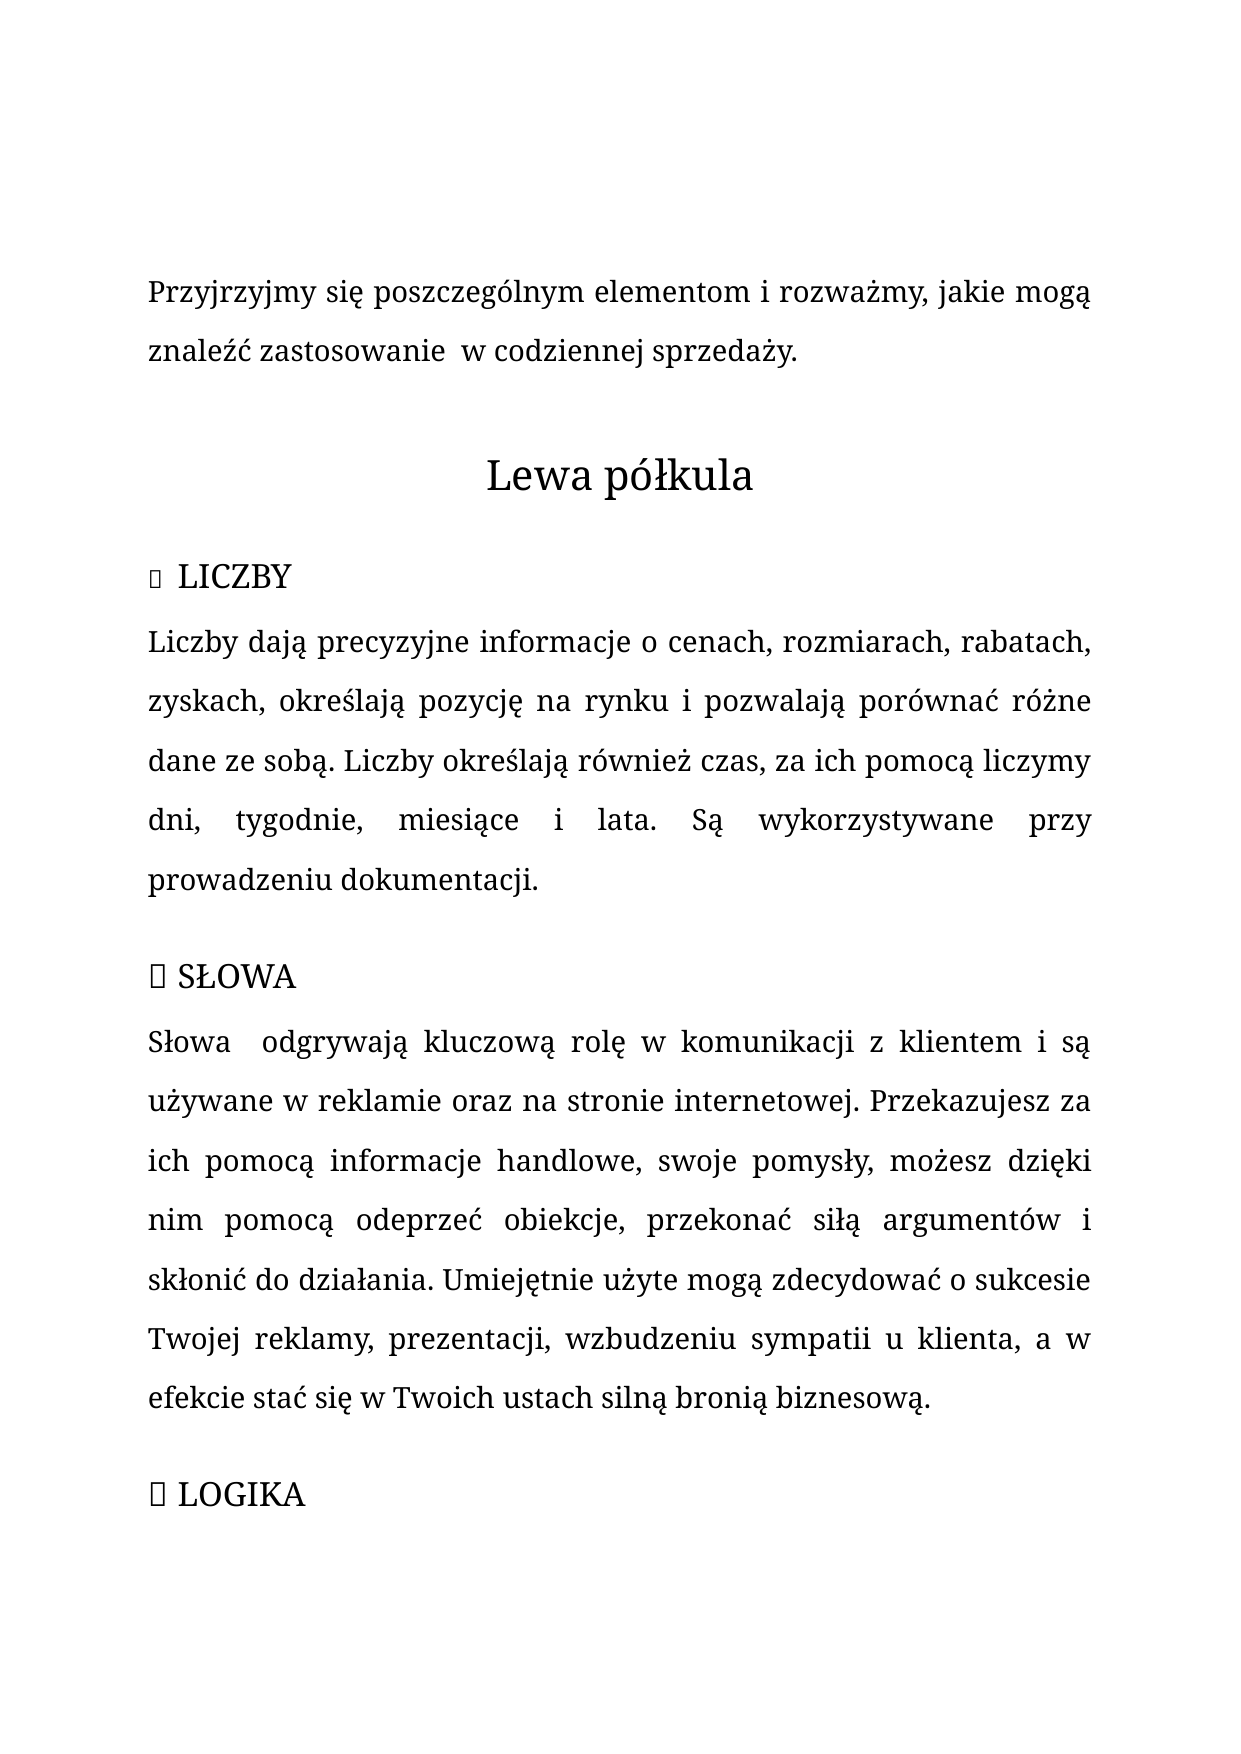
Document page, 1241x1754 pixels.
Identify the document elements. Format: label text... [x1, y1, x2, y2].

list LOGIKA [148, 1471, 1093, 1517]
text Słowa odgrywają kluczową rolę w komunikacji z klientem i są używane w reklamie oraz na stronie internetowej. Przekazujesz za ich pomocą informacje handlowe, swoje pomysły, możesz dzięki nim pomocą odeprzeć obiekcje, przekonać siłą argumentów i skłonić do działania. Umiejętnie użyte mogą zdecydować o sukcesie Twojej reklamy, prezentacji, wzbudzeniu sympatii u klienta, a w efekcie stać się w Twoich ustach silną bronią biznesową. [148, 1021, 1093, 1417]
text Liczby dają precyzyjne informacje o cenach, rozmiarach, rabatach, zyskach, określają pozycję na rynku i pozwalają porównać różne dane ze sobą. Liczby określają również czas, za ich pomocą liczymy dni, tygodnie, miesiące i lata. Są wykorzystywane przy prowadzeniu dokumentacji. [148, 621, 1093, 899]
list LICZBY [148, 553, 1093, 598]
text Przyjrzyjmy się poszczególnym elementom i rozważmy, jakie mogą znaleźć zastosowanie w codziennej sprzedaży. [148, 271, 1093, 370]
text Lewa półkula [148, 445, 1093, 502]
list SŁOWA [148, 953, 1093, 998]
